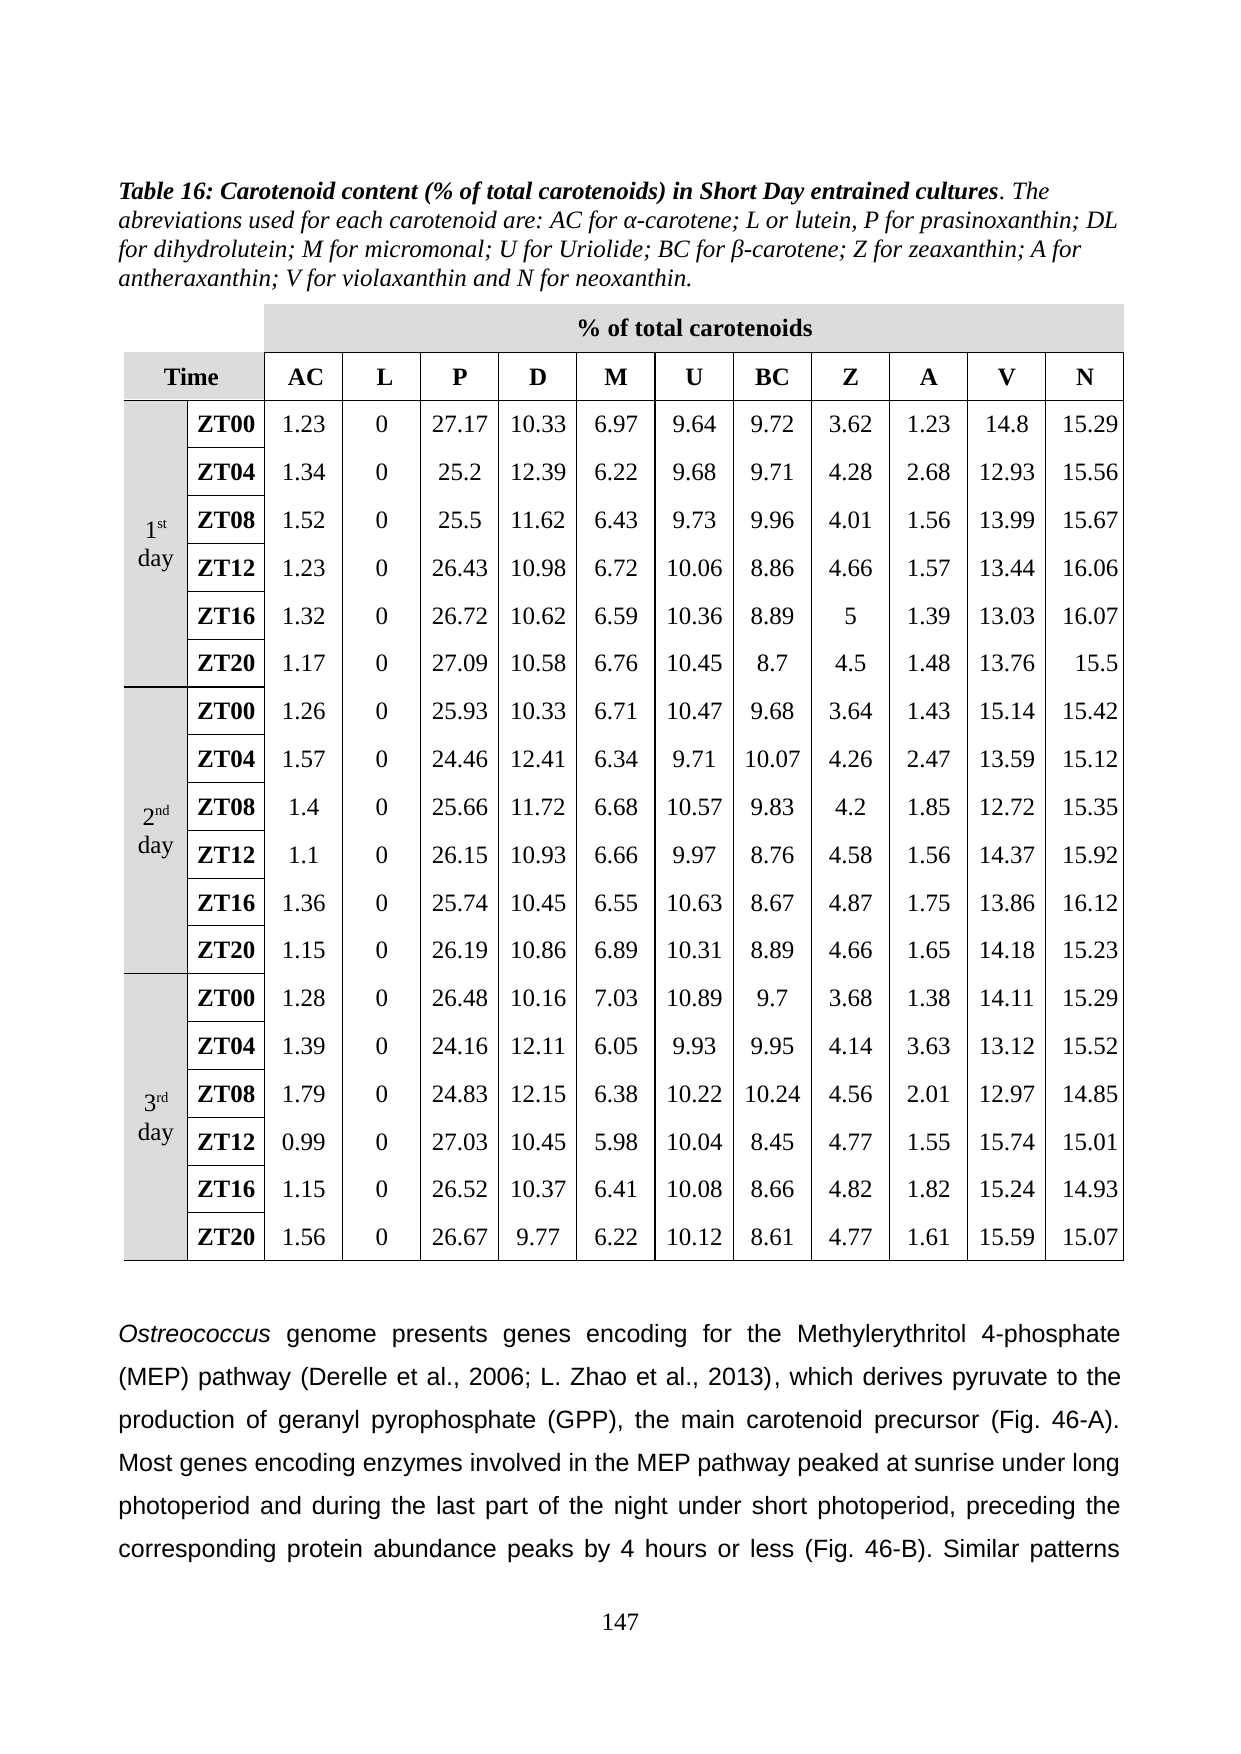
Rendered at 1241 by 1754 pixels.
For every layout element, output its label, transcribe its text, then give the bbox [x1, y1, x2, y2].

table_cell 0 [343, 591, 420, 638]
table_cell 26.48 [421, 973, 498, 1021]
table_cell 3.68 [812, 973, 889, 1021]
table_cell 1.4 [265, 782, 342, 830]
table_cell ZT04 [188, 448, 264, 495]
table_cell 1.32 [265, 591, 342, 638]
table_cell 15.74 [968, 1117, 1045, 1164]
table_cell 11.62 [499, 495, 576, 543]
table_cell 0.99 [265, 1117, 342, 1164]
table_cell 24.83 [421, 1069, 498, 1117]
table_cell 1.43 [890, 686, 967, 734]
table_cell 10.37 [499, 1165, 576, 1212]
table_cell 12.15 [499, 1069, 576, 1117]
table_cell 15.5 [1046, 639, 1123, 686]
table_cell 9.71 [734, 447, 811, 495]
table_cell 24.16 [421, 1021, 498, 1069]
table_header [124, 304, 188, 352]
table_cell 9.96 [734, 495, 811, 543]
table_cell ZT16 [188, 879, 264, 925]
table_cell 3.63 [890, 1021, 967, 1069]
table_cell 14.85 [1046, 1069, 1123, 1117]
table_cell 8.66 [734, 1165, 811, 1212]
table_cell N [1046, 353, 1123, 399]
table_cell 10.33 [499, 686, 576, 734]
table_cell 26.72 [421, 591, 498, 638]
table_cell AC [265, 353, 342, 399]
table_cell 4.66 [812, 925, 889, 973]
table_cell 12.41 [499, 734, 576, 782]
table_cell 9.71 [656, 734, 733, 782]
table_cell 15.29 [1046, 973, 1123, 1021]
table_cell 27.03 [421, 1117, 498, 1164]
table_cell 1.36 [265, 878, 342, 925]
table_cell ZT20 [188, 640, 264, 686]
table_cell 0 [343, 495, 420, 543]
table_cell 4.01 [812, 495, 889, 543]
table_cell 27.17 [421, 401, 498, 447]
table_cell ZT16 [188, 592, 264, 638]
table_cell 14.93 [1046, 1165, 1123, 1212]
table_cell 0 [343, 543, 420, 591]
table_cell 6.66 [577, 830, 654, 878]
table_cell 8.7 [734, 639, 811, 686]
table_cell 4.77 [812, 1117, 889, 1164]
table_cell 12.97 [968, 1069, 1045, 1117]
table_cell 4.87 [812, 878, 889, 925]
table_cell 0 [343, 686, 420, 734]
table_cell 1.57 [890, 543, 967, 591]
table_cell 1.39 [890, 591, 967, 638]
table_cell 13.03 [968, 591, 1045, 638]
table_cell 8.89 [734, 925, 811, 973]
table_cell 27.09 [421, 639, 498, 686]
table_cell 10.12 [656, 1212, 733, 1260]
table_cell 9.97 [656, 830, 733, 878]
table_cell ZT00 [188, 401, 264, 447]
table_cell 25.74 [421, 878, 498, 925]
table_cell 4.5 [812, 639, 889, 686]
table_cell 1.23 [265, 401, 342, 447]
table_cell 10.45 [656, 639, 733, 686]
text Ostreococcus genome presents genes encoding for the Methylerythritol 4-phosphate (MEP) pathway (Derelle et al., 2006; L. Zhao et al., 2013)⁠, which derives pyruvate to the production of geranyl pyrophosphate (GPP), the main carotenoid precursor (Fig. 46-A). Most genes encoding enzymes involved in the MEP pathway peaked at sunrise under long photoperiod and during the last part of the night under short photoperiod, preceding the corresponding protein abundance peaks by 4 hours or less (Fig. 46-B). Similar patterns [118, 1319, 1122, 1563]
table_cell 10.36 [656, 591, 733, 638]
table_cell 1.82 [890, 1165, 967, 1212]
table_cell ZT20 [188, 926, 264, 973]
table_cell 10.06 [656, 543, 733, 591]
table_cell 10.07 [734, 734, 811, 782]
table_cell 6.59 [577, 591, 654, 638]
table_cell P [421, 353, 498, 399]
table_cell 12.93 [968, 447, 1045, 495]
table_cell 10.89 [656, 973, 733, 1021]
table_cell 15.14 [968, 686, 1045, 734]
table_cell 26.19 [421, 925, 498, 973]
table_cell 6.72 [577, 543, 654, 591]
table_cell 1.39 [265, 1021, 342, 1069]
table_cell 1st day [124, 401, 187, 686]
table_cell 6.34 [577, 734, 654, 782]
table_cell 8.89 [734, 591, 811, 638]
table_cell ZT12 [188, 544, 264, 591]
table_cell 0 [343, 639, 420, 686]
table_cell 1.75 [890, 878, 967, 925]
table_cell 8.86 [734, 543, 811, 591]
table_cell Time [124, 352, 264, 399]
table_cell 6.38 [577, 1069, 654, 1117]
table_cell 4.26 [812, 734, 889, 782]
table_cell 9.72 [734, 401, 811, 447]
table_cell ZT04 [188, 1022, 264, 1069]
table_cell 9.64 [656, 401, 733, 447]
table_cell 0 [343, 1212, 420, 1260]
table_cell 6.76 [577, 639, 654, 686]
table_cell 1.23 [265, 543, 342, 591]
table_cell 1.34 [265, 447, 342, 495]
table_cell 4.82 [812, 1165, 889, 1212]
table_cell 8.76 [734, 830, 811, 878]
table_cell 6.68 [577, 782, 654, 830]
table_cell 1.56 [265, 1212, 342, 1260]
table_cell 26.15 [421, 830, 498, 878]
table_cell ZT16 [188, 1166, 264, 1212]
table_cell 1.23 [890, 401, 967, 447]
table_cell 13.59 [968, 734, 1045, 782]
table_cell 0 [343, 1069, 420, 1117]
table_cell 15.01 [1046, 1117, 1123, 1164]
table_cell 12.11 [499, 1021, 576, 1069]
table_cell 25.2 [421, 447, 498, 495]
table_cell D [499, 353, 576, 399]
table_cell 3.62 [812, 401, 889, 447]
table_cell 15.07 [1046, 1212, 1123, 1260]
table_cell 2.01 [890, 1069, 967, 1117]
table_cell 13.12 [968, 1021, 1045, 1069]
table_cell 14.11 [968, 973, 1045, 1021]
table_cell 9.83 [734, 782, 811, 830]
table_cell 9.93 [656, 1021, 733, 1069]
table_cell 6.43 [577, 495, 654, 543]
table_cell 15.29 [1046, 401, 1123, 447]
table_cell 4.58 [812, 830, 889, 878]
table_cell 10.24 [734, 1069, 811, 1117]
table_cell 10.33 [499, 401, 576, 447]
table_cell 2.47 [890, 734, 967, 782]
table_cell L [343, 353, 420, 399]
table_cell U [656, 353, 733, 399]
table_cell 9.95 [734, 1021, 811, 1069]
table_cell 13.86 [968, 878, 1045, 925]
table_cell 10.63 [656, 878, 733, 925]
table_cell 3rd day [124, 974, 187, 1260]
table_cell 1.56 [890, 830, 967, 878]
table_cell 10.62 [499, 591, 576, 638]
table_cell 10.98 [499, 543, 576, 591]
table_cell V [968, 353, 1045, 399]
table_cell ZT08 [188, 1070, 264, 1117]
table_cell 15.42 [1046, 686, 1123, 734]
table_cell ZT12 [188, 1118, 264, 1164]
table_cell 15.12 [1046, 734, 1123, 782]
table_cell 5.98 [577, 1117, 654, 1164]
table_cell 4.28 [812, 447, 889, 495]
table_cell 15.67 [1046, 495, 1123, 543]
table_cell 15.24 [968, 1165, 1045, 1212]
table_cell 26.67 [421, 1212, 498, 1260]
table_cell 15.92 [1046, 830, 1123, 878]
table_cell 24.46 [421, 734, 498, 782]
table_cell 25.5 [421, 495, 498, 543]
table_cell 10.04 [656, 1117, 733, 1164]
table_header [188, 304, 264, 352]
table_cell 10.08 [656, 1165, 733, 1212]
table_cell 1.15 [265, 1165, 342, 1212]
table_cell M [577, 353, 654, 399]
table_cell 13.99 [968, 495, 1045, 543]
table_cell 5 [812, 591, 889, 638]
table_cell 1.65 [890, 925, 967, 973]
table_cell 13.76 [968, 639, 1045, 686]
table_cell 0 [343, 1165, 420, 1212]
table_cell 0 [343, 782, 420, 830]
table_cell 10.58 [499, 639, 576, 686]
table_cell 4.14 [812, 1021, 889, 1069]
table_cell 1.61 [890, 1212, 967, 1260]
table_cell 0 [343, 830, 420, 878]
table_cell ZT04 [188, 735, 264, 782]
table_cell 15.23 [1046, 925, 1123, 973]
table_cell 7.03 [577, 973, 654, 1021]
table_cell 15.35 [1046, 782, 1123, 830]
table_cell 1.28 [265, 973, 342, 1021]
table_cell 4.56 [812, 1069, 889, 1117]
table_cell ZT00 [188, 974, 264, 1021]
table_cell 13.44 [968, 543, 1045, 591]
table_cell 10.31 [656, 925, 733, 973]
table_cell 6.89 [577, 925, 654, 973]
table_cell 14.37 [968, 830, 1045, 878]
table_cell 2nd day [124, 688, 187, 973]
table_cell 26.52 [421, 1165, 498, 1212]
table_cell 10.45 [499, 1117, 576, 1164]
table_cell 6.22 [577, 447, 654, 495]
table_cell 1.15 [265, 925, 342, 973]
table_cell BC [734, 353, 811, 399]
table_cell 10.22 [656, 1069, 733, 1117]
table_cell ZT12 [188, 831, 264, 878]
table_cell 15.52 [1046, 1021, 1123, 1069]
table_cell 6.05 [577, 1021, 654, 1069]
table_cell 25.93 [421, 686, 498, 734]
table_cell 9.68 [734, 686, 811, 734]
table_cell 0 [343, 1117, 420, 1164]
table_cell 16.07 [1046, 591, 1123, 638]
table_cell 14.18 [968, 925, 1045, 973]
table_cell 26.43 [421, 543, 498, 591]
table_cell ZT00 [188, 688, 264, 734]
table_cell A [890, 353, 967, 399]
table_cell 8.45 [734, 1117, 811, 1164]
table_cell 25.66 [421, 782, 498, 830]
table_cell 16.06 [1046, 543, 1123, 591]
table_cell 1.56 [890, 495, 967, 543]
table_cell 10.86 [499, 925, 576, 973]
table_cell 9.7 [734, 973, 811, 1021]
table_cell 4.77 [812, 1212, 889, 1260]
table_cell 0 [343, 401, 420, 447]
table_cell 10.93 [499, 830, 576, 878]
table_cell 0 [343, 447, 420, 495]
table_cell ZT08 [188, 496, 264, 543]
table_cell 6.55 [577, 878, 654, 925]
table_cell 1.38 [890, 973, 967, 1021]
table_cell 6.22 [577, 1212, 654, 1260]
table_cell 14.8 [968, 401, 1045, 447]
table_cell 4.2 [812, 782, 889, 830]
table_cell 3.64 [812, 686, 889, 734]
table_cell 2.68 [890, 447, 967, 495]
table_cell 1.52 [265, 495, 342, 543]
table_cell 15.59 [968, 1212, 1045, 1260]
table_cell ZT20 [188, 1213, 264, 1260]
table_cell 10.57 [656, 782, 733, 830]
table_cell 1.79 [265, 1069, 342, 1117]
table_cell 1.57 [265, 734, 342, 782]
table_cell 16.12 [1046, 878, 1123, 925]
table_cell 0 [343, 925, 420, 973]
table_cell 1.85 [890, 782, 967, 830]
table_cell 6.41 [577, 1165, 654, 1212]
table_cell 9.68 [656, 447, 733, 495]
table_cell 1.48 [890, 639, 967, 686]
table_cell 8.61 [734, 1212, 811, 1260]
table_cell 1.1 [265, 830, 342, 878]
table_header % of total carotenoids [264, 304, 1124, 352]
text Table 16: Carotenoid content (% of total carotenoids) in Short Day entrained cultures. The abreviations used for each carotenoid are: AC for α-carotene; L or lutein, P for prasinoxanthin; DL for dihydrolutein; M for micromonal; U for Uriolide; BC for β-carotene; Z for zeaxanthin; A for antheraxanthin; V for violaxanthin and N for neoxanthin. [118, 176, 1122, 291]
table_cell 1.17 [265, 639, 342, 686]
table_cell 12.39 [499, 447, 576, 495]
table_cell 0 [343, 1021, 420, 1069]
table_cell 11.72 [499, 782, 576, 830]
table_cell 9.77 [499, 1212, 576, 1260]
table_cell 1.26 [265, 686, 342, 734]
table_cell 9.73 [656, 495, 733, 543]
table_cell 0 [343, 734, 420, 782]
table_cell 10.45 [499, 878, 576, 925]
table_cell 1.55 [890, 1117, 967, 1164]
table_cell 10.16 [499, 973, 576, 1021]
table_cell 10.47 [656, 686, 733, 734]
table_cell Z [812, 353, 889, 399]
table_cell 4.66 [812, 543, 889, 591]
table_cell 6.71 [577, 686, 654, 734]
table_cell 0 [343, 973, 420, 1021]
table_cell 15.56 [1046, 447, 1123, 495]
table_cell 12.72 [968, 782, 1045, 830]
table_cell 6.97 [577, 401, 654, 447]
table_cell ZT08 [188, 783, 264, 830]
table_cell 8.67 [734, 878, 811, 925]
table_cell 0 [343, 878, 420, 925]
